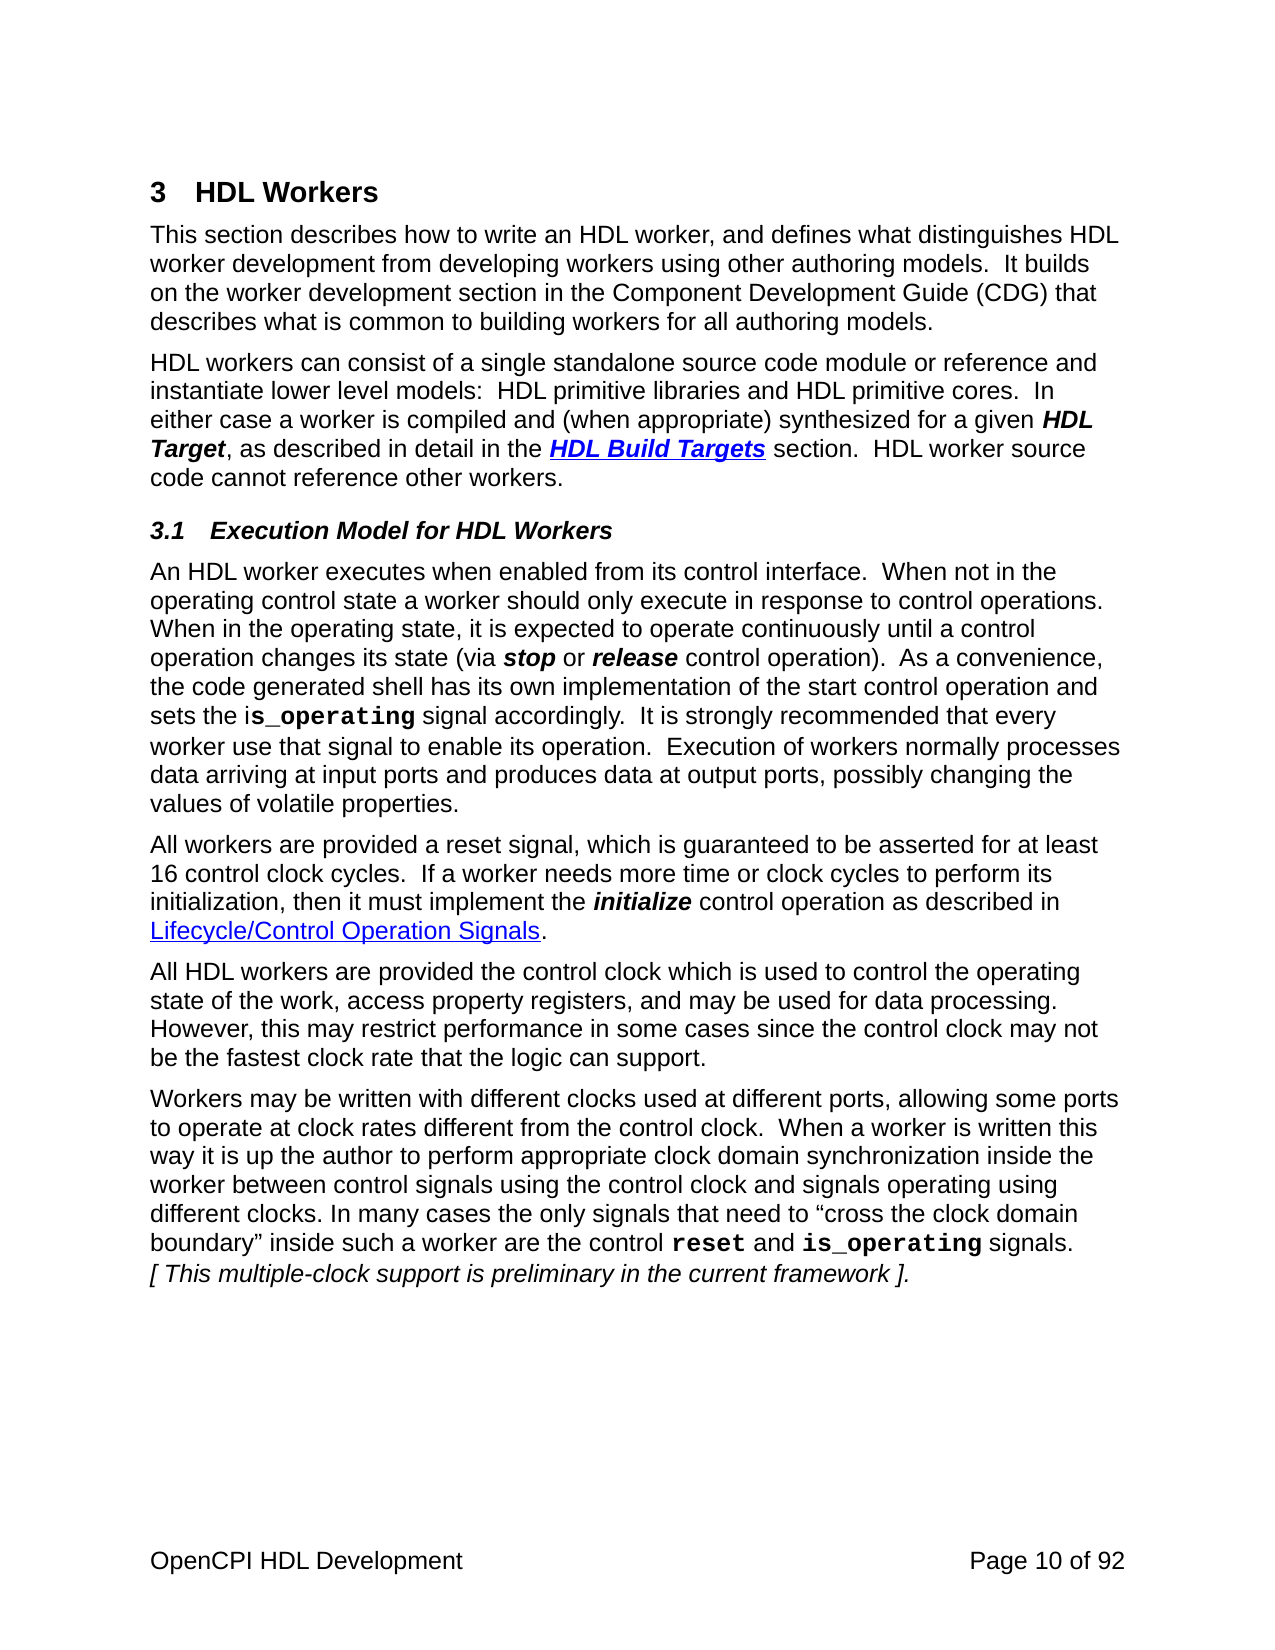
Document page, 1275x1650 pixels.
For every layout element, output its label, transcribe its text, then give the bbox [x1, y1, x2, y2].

text All HDL workers are provided the control clock which is used to control the operating state of the work, access property registers, and may be used for data processing. However, this may restrict performance in some cases since the control clock may not be the fastest clock rate that the logic can support. [150, 957, 1125, 1072]
subtitle HDL Workers [150, 175, 1125, 208]
text Workers may be written with different clocks used at different ports, allowing some ports to operate at clock rates different from the control clock. When a worker is written this way it is up the author to perform appropriate clock domain synchronization inside the worker between control signals using the control clock and signals operating using different clocks. In many cases the only signals that need to “cross the clock domain boundary” inside such a worker are the control reset and is_operating signals. [ This multiple-clock support is preliminary in the current framework ]. [150, 1084, 1125, 1287]
text All workers are provided a reset signal, which is guaranteed to be asserted for at least 16 control clock cycles. If a worker needs more time or clock cycles to perform its initialization, then it must implement the initialize control operation as described in Lifecycle/Control Operation Signals. [150, 830, 1125, 945]
subtitle Execution Model for HDL Workers [150, 516, 1125, 545]
text An HDL worker executes when enabled from its control interface. When not in the operating control state a worker should only execute in response to control operations. When in the operating state, it is expected to operate continuously until a control operation changes its state (via stop or release control operation). As a convenience, the code generated shell has its own implementation of the start control operation and sets the is_operating signal accordingly. It is strongly recommended that every worker use that signal to enable its operation. Execution of workers normally processes data arriving at input ports and produces data at output ports, possibly changing the values of volatile properties. [150, 557, 1125, 818]
text HDL workers can consist of a single standalone source code module or reference and instantiate lower level models: HDL primitive libraries and HDL primitive cores. In either case a worker is compiled and (when appropriate) synthesized for a given HDL Target, as described in detail in the HDL Build Targets section. HDL worker source code cannot reference other workers. [150, 347, 1125, 491]
text This section describes how to write an HDL worker, and defines what distinguishes HDL worker development from developing workers using other authoring models. It builds on the worker development section in the Component Development Guide (CDG) that describes what is common to building workers for all authoring models. [150, 221, 1125, 336]
